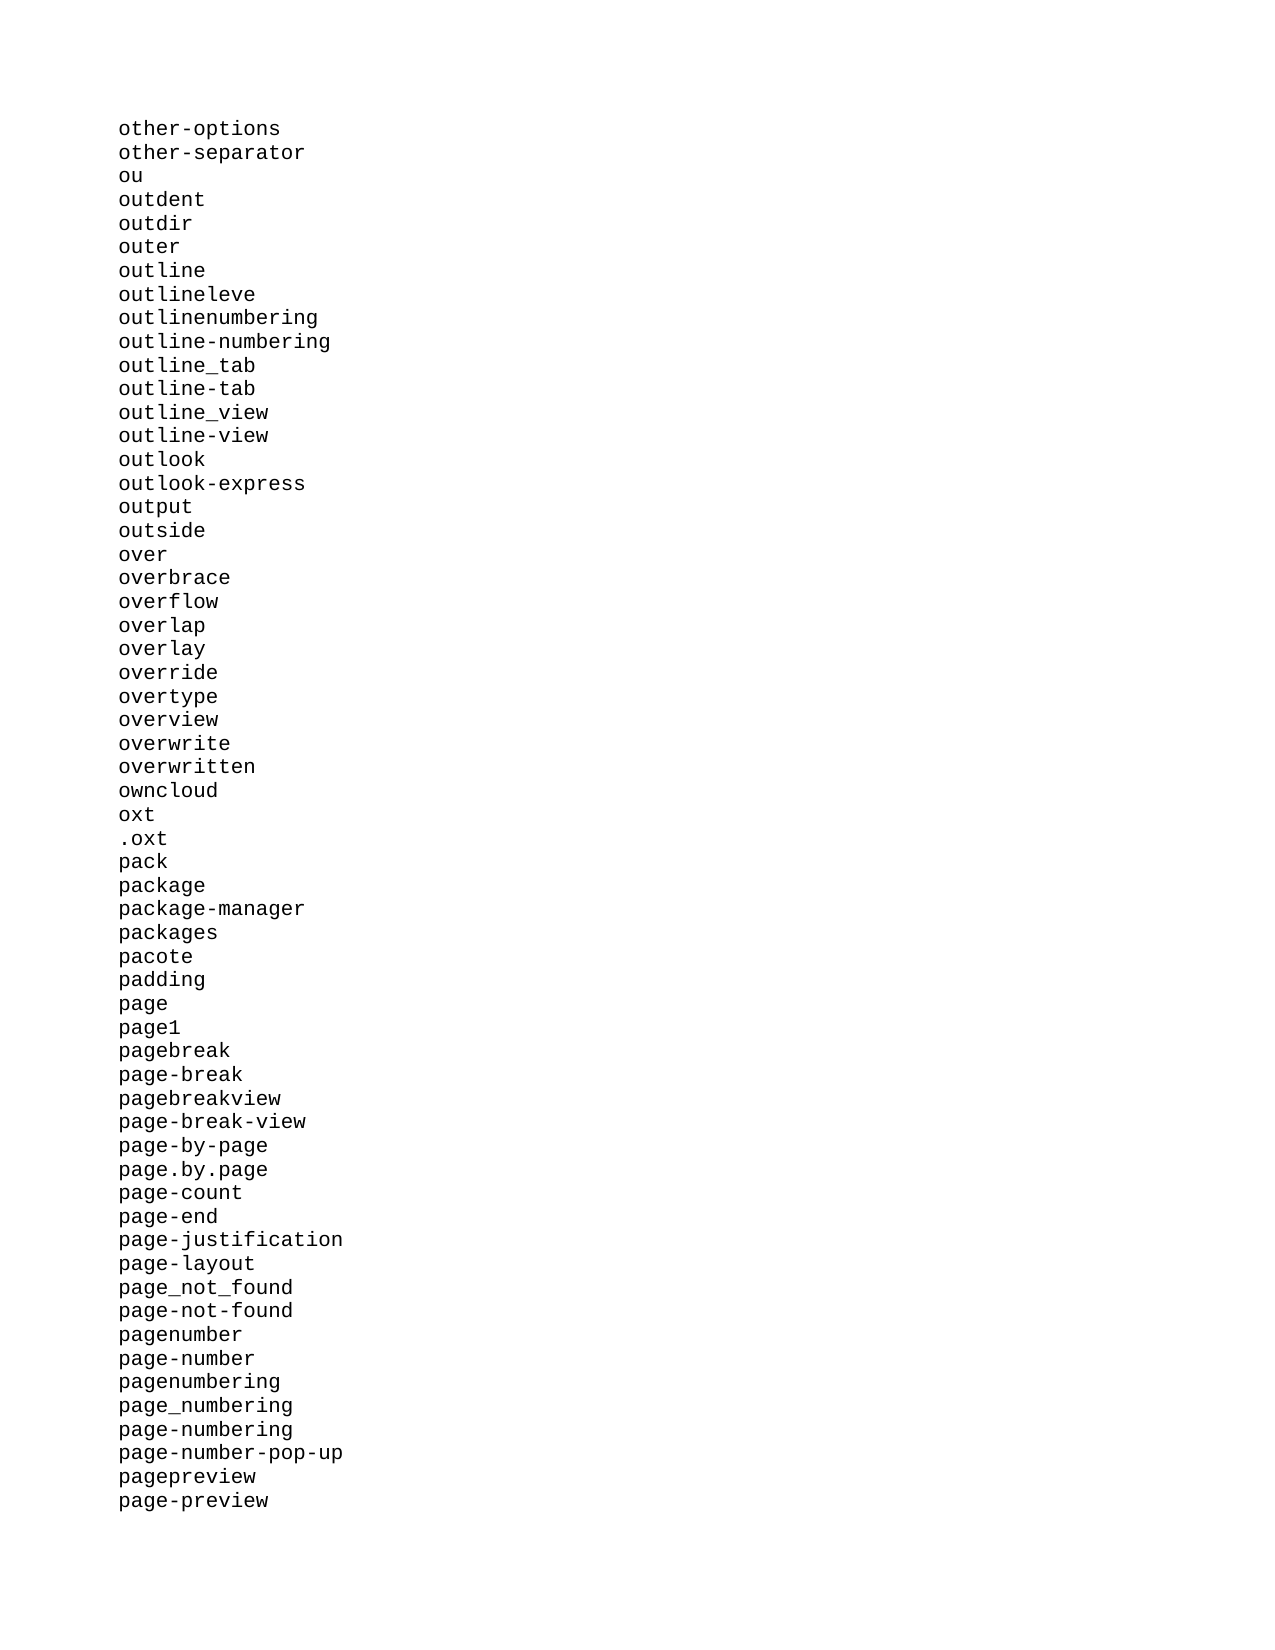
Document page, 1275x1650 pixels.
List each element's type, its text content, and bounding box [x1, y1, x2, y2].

text output [118, 496, 1157, 520]
text padding [118, 969, 1157, 993]
text page [118, 993, 1157, 1017]
text outlook-express [118, 473, 1157, 496]
text outline-tab [118, 378, 1157, 402]
text outline-numbering [118, 331, 1157, 354]
text page-numbering [118, 1419, 1157, 1442]
text .oxt [118, 827, 1157, 851]
text ou [118, 165, 1157, 189]
text over [118, 544, 1157, 567]
text overbrace [118, 567, 1157, 591]
text page-layout [118, 1253, 1157, 1277]
text overview [118, 709, 1157, 733]
text page-justification [118, 1229, 1157, 1253]
text page_numbering [118, 1395, 1157, 1419]
text page_not_found [118, 1277, 1157, 1300]
text outlook [118, 449, 1157, 473]
text pagenumber [118, 1324, 1157, 1348]
text overlay [118, 638, 1157, 662]
text pagenumbering [118, 1371, 1157, 1395]
text outline-view [118, 426, 1157, 449]
text overwritten [118, 757, 1157, 780]
text overlap [118, 615, 1157, 638]
text oxt [118, 804, 1157, 827]
text pack [118, 851, 1157, 875]
text page-break [118, 1064, 1157, 1088]
text page-preview [118, 1489, 1157, 1513]
text page-by-page [118, 1135, 1157, 1158]
text overwrite [118, 733, 1157, 757]
text page-break-view [118, 1111, 1157, 1135]
text outer [118, 236, 1157, 260]
text owncloud [118, 780, 1157, 804]
text outlineleve [118, 284, 1157, 307]
text pacote [118, 946, 1157, 969]
text overflow [118, 591, 1157, 615]
text overtype [118, 686, 1157, 709]
text page1 [118, 1017, 1157, 1040]
text outdent [118, 189, 1157, 213]
text outline [118, 260, 1157, 284]
text page-count [118, 1182, 1157, 1206]
text outline_tab [118, 354, 1157, 378]
text other-options [118, 118, 1157, 142]
text page-not-found [118, 1300, 1157, 1324]
text outlinenumbering [118, 307, 1157, 331]
text page-end [118, 1206, 1157, 1229]
text override [118, 662, 1157, 686]
text packages [118, 922, 1157, 946]
text outline_view [118, 402, 1157, 426]
text page-number [118, 1348, 1157, 1371]
text package-manager [118, 898, 1157, 922]
text pagebreakview [118, 1088, 1157, 1111]
text pagepreview [118, 1466, 1157, 1489]
text page-number-pop-up [118, 1442, 1157, 1466]
text pagebreak [118, 1040, 1157, 1064]
text outdir [118, 213, 1157, 236]
text page.by.page [118, 1158, 1157, 1182]
text other-separator [118, 142, 1157, 165]
text outside [118, 520, 1157, 544]
text package [118, 875, 1157, 898]
